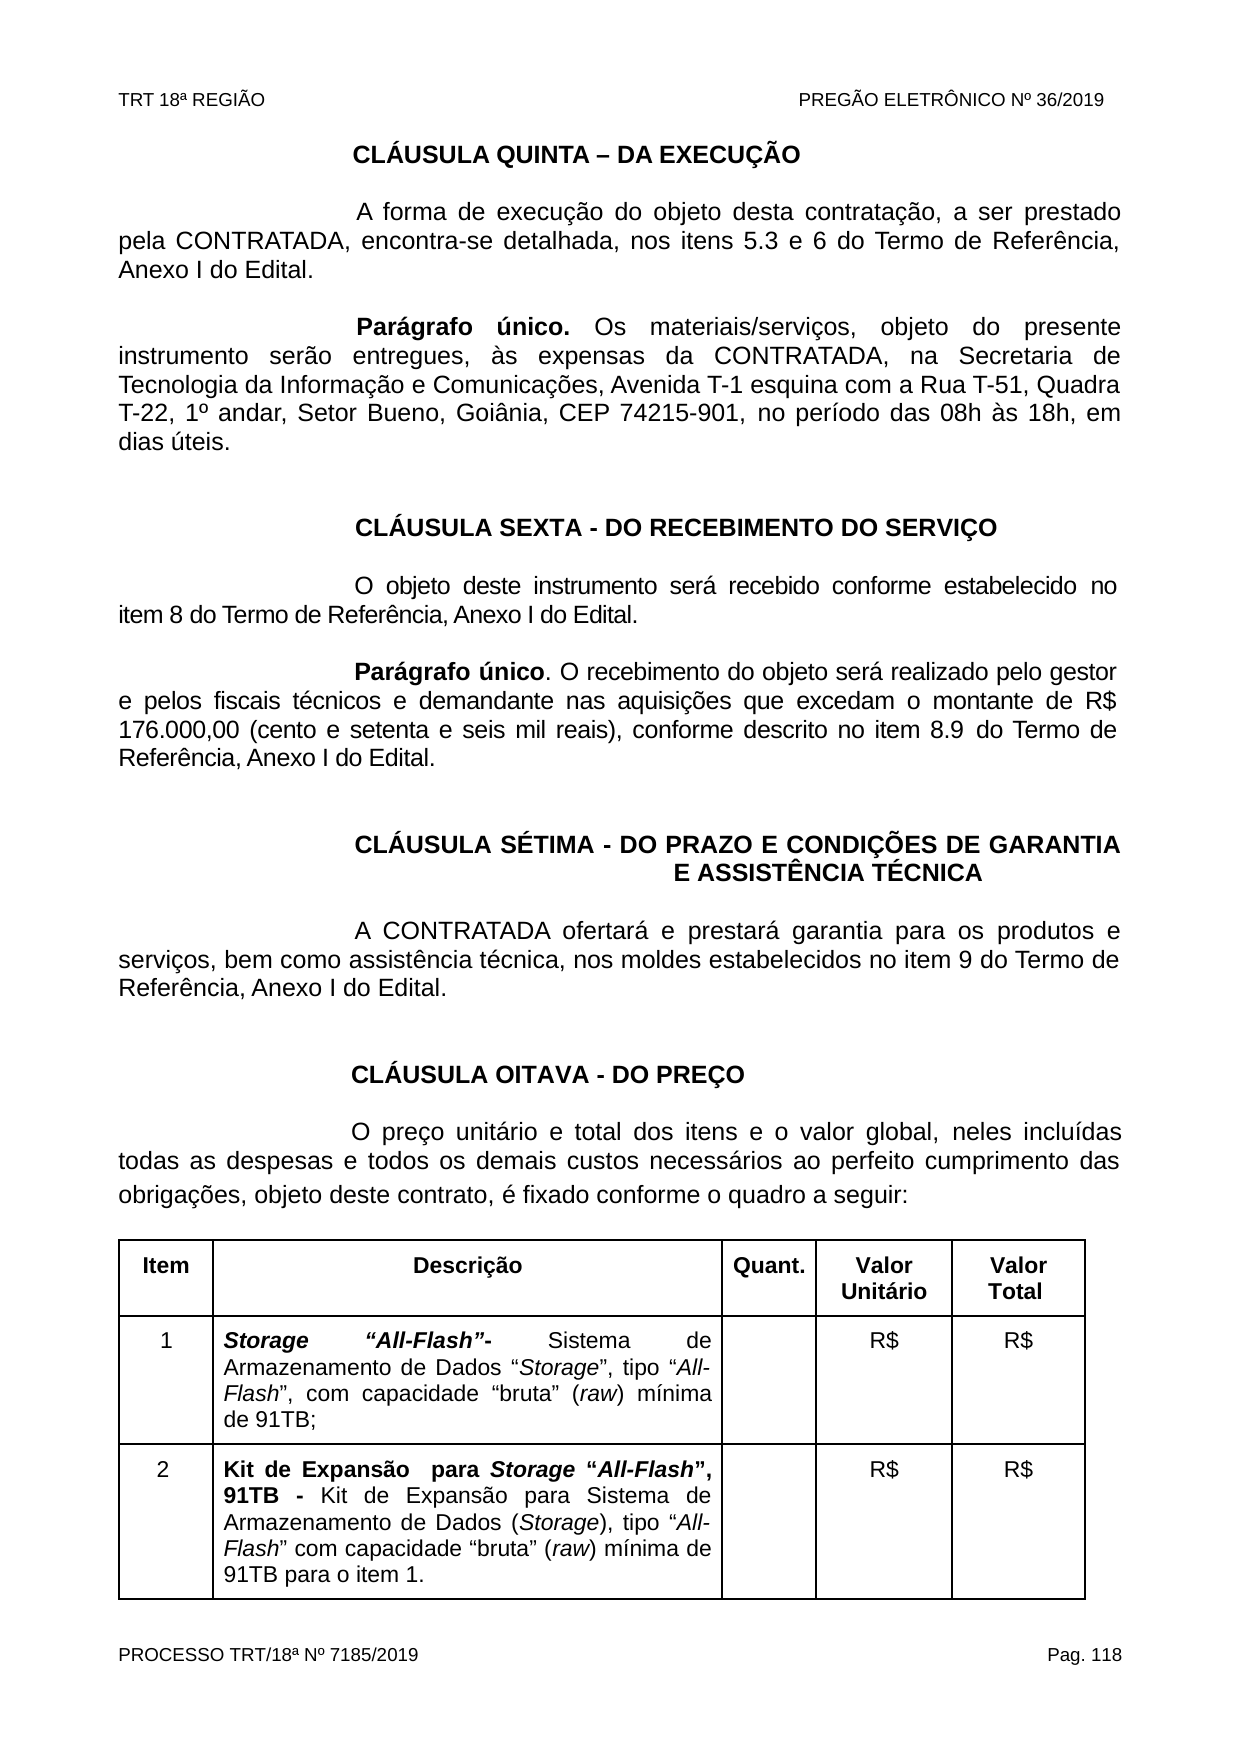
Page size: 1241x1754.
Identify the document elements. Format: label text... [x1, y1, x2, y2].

table_header Quant. [723, 1241, 815, 1315]
table_header Item [120, 1241, 212, 1315]
table_cell [723, 1317, 815, 1443]
text A CONTRATADA ofertará e prestará garantia para os produtos e serviços, bem como assistência técnica, nos moldes estabelecidos no item 9 do Termo de Referência, Anexo I do Edital. [118, 916, 1122, 1002]
text Parágrafo único. O recebimento do objeto será realizado pelo gestor e pelos fiscais técnicos e demandante nas aquisições que excedam o montante de R$ 176.000,00 (cento e setenta e seis mil reais), conforme descrito no item 8.9 do Termo de Referência, Anexo I do Edital. [118, 657, 1117, 772]
table_cell [723, 1445, 815, 1598]
table_cell Storage “All-Flash”- Sistema de Armazenamento de Dados “Storage”, tipo “All-Flash”, com capacidade “bruta” (raw) mínima de 91TB; [214, 1317, 721, 1443]
table_header Valor Total [953, 1241, 1084, 1315]
text O preço unitário e total dos itens e o valor global, neles incluídas todas as despesas e todos os demais custos necessários ao perfeito cumprimento das obrigações, objeto deste contrato, é fixado conforme o quadro a seguir: [118, 1117, 1122, 1211]
table_cell R$ [817, 1317, 951, 1443]
text A forma de execução do objeto desta contratação, a ser prestado pela CONTRATADA, encontra-se detalhada, nos itens 5.3 e 6 do Termo de Referência, Anexo I do Edital. [118, 197, 1122, 283]
table_cell R$ [953, 1445, 1084, 1598]
text CLÁUSULA QUINTA – DA EXECUÇÃO [118, 139, 1122, 168]
text CLÁUSULA SÉTIMA - DO PRAZO E CONDIÇÕES DE GARANTIA E ASSISTÊNCIA TÉCNICA [354, 829, 1122, 887]
table_cell 2 [120, 1445, 212, 1598]
table_cell 1 [120, 1317, 212, 1443]
text CLÁUSULA OITAVA - DO PREÇO [118, 1059, 1122, 1088]
table_cell R$ [817, 1445, 951, 1598]
table_header Descrição [214, 1241, 721, 1315]
text Parágrafo único. Os materiais/serviços, objeto do presente instrumento serão entregues, às expensas da CONTRATADA, na Secretaria de Tecnologia da Informação e Comunicações, Avenida T-1 esquina com a Rua T-51, Quadra T-22, 1º andar, Setor Bueno, Goiânia, CEP 74215-901, no período das 08h às 18h, em dias úteis. [118, 312, 1122, 456]
table_header Valor Unitário [817, 1241, 951, 1315]
table_cell Kit de Expansão para Storage “All-Flash”, 91TB - Kit de Expansão para Sistema de Armazenamento de Dados (Storage), tipo “All-Flash” com capacidade “bruta” (raw) mínima de 91TB para o item 1. [214, 1445, 721, 1598]
text CLÁUSULA SEXTA - DO RECEBIMENTO DO SERVIÇO [117, 513, 1122, 542]
table_cell R$ [953, 1317, 1084, 1443]
text O objeto deste instrumento será recebido conforme estabelecido no item 8 do Termo de Referência, Anexo I do Edital. [118, 571, 1117, 628]
